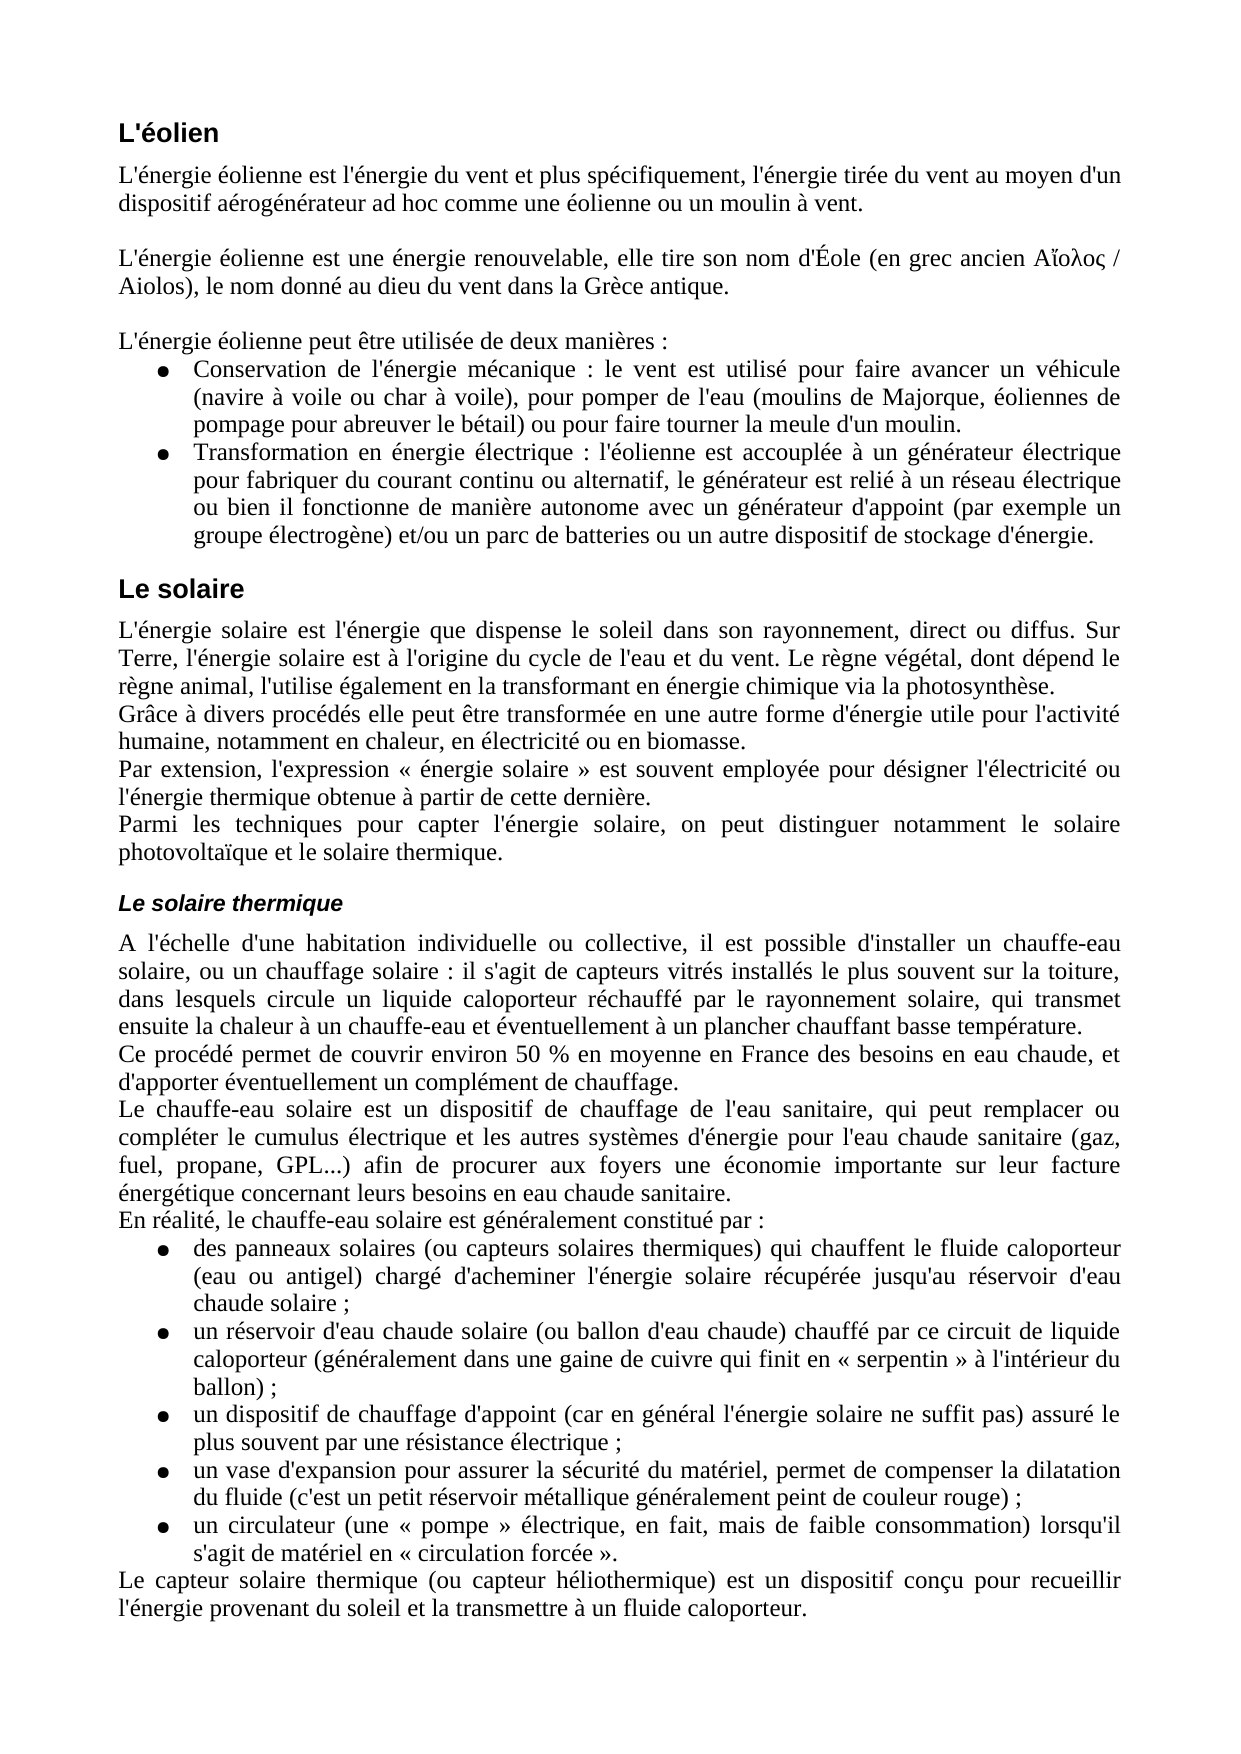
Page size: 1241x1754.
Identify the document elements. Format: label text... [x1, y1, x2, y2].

list Conservation de l'énergie mécanique : le vent est utilisé pour faire avancer un véhicule (navire à voile ou char à voile), pour pomper de l'eau (moulins de Majorque, éoliennes de pompage pour abreuver le bétail) ou pour faire tourner la meule d'un moulin. [156, 355, 1122, 438]
text Par extension, l'expression « énergie solaire » est souvent employée pour désigner l'électricité ou l'énergie thermique obtenue à partir de cette dernière. [118, 755, 1122, 811]
text L'énergie éolienne est une énergie renouvelable, elle tire son nom d'Éole (en grec ancien Αἴολος / Aiolos), le nom donné au dieu du vent dans la Grèce antique. [118, 244, 1122, 299]
list un circulateur (une « pompe » électrique, en fait, mais de faible consommation) lorsqu'il s'agit de matériel en « circulation forcée ». [156, 1511, 1122, 1567]
text A l'échelle d'une habitation individuelle ou collective, il est possible d'installer un chauffe-eau solaire, ou un chauffage solaire : il s'agit de capteurs vitrés installés le plus souvent sur la toiture, dans lesquels circule un liquide caloporteur réchauffé par le rayonnement solaire, qui transmet ensuite la chaleur à un chauffe-eau et éventuellement à un plancher chauffant basse température. [118, 929, 1122, 1040]
subtitle Le solaire thermique [118, 891, 1122, 917]
text Grâce à divers procédés elle peut être transformée en une autre forme d'énergie utile pour l'activité humaine, notamment en chaleur, en électricité ou en biomasse. [118, 700, 1122, 755]
list un vase d'expansion pour assurer la sécurité du matériel, permet de compenser la dilatation du fluide (c'est un petit réservoir métallique généralement peint de couleur rouge) ; [156, 1456, 1122, 1511]
subtitle L'éolien [118, 118, 1122, 148]
text Le capteur solaire thermique (ou capteur héliothermique) est un dispositif conçu pour recueillir l'énergie provenant du soleil et la transmettre à un fluide caloporteur. [118, 1567, 1122, 1622]
text Le chauffe-eau solaire est un dispositif de chauffage de l'eau sanitaire, qui peut remplacer ou compléter le cumulus électrique et les autres systèmes d'énergie pour l'eau chaude sanitaire (gaz, fuel, propane, GPL...) afin de procurer aux foyers une économie importante sur leur facture énergétique concernant leurs besoins en eau chaude sanitaire. [118, 1096, 1122, 1206]
list un dispositif de chauffage d'appoint (car en général l'énergie solaire ne suffit pas) assuré le plus souvent par une résistance électrique ; [156, 1400, 1122, 1456]
text L'énergie éolienne peut être utilisée de deux manières : [118, 327, 1122, 355]
text En réalité, le chauffe-eau solaire est généralement constitué par : [118, 1206, 1122, 1234]
text Ce procédé permet de couvrir environ 50 % en moyenne en France des besoins en eau chaude, et d'apporter éventuellement un complément de chauffage. [118, 1040, 1122, 1096]
list Transformation en énergie électrique : l'éolienne est accouplée à un générateur électrique pour fabriquer du courant continu ou alternatif, le générateur est relié à un réseau électrique ou bien il fonctionne de manière autonome avec un générateur d'appoint (par exemple un groupe électrogène) et/ou un parc de batteries ou un autre dispositif de stockage d'énergie. [156, 438, 1122, 549]
list des panneaux solaires (ou capteurs solaires thermiques) qui chauffent le fluide caloporteur (eau ou antigel) chargé d'acheminer l'énergie solaire récupérée jusqu'au réservoir d'eau chaude solaire ; [156, 1234, 1122, 1317]
text L'énergie éolienne est l'énergie du vent et plus spécifiquement, l'énergie tirée du vent au moyen d'un dispositif aérogénérateur ad hoc comme une éolienne ou un moulin à vent. [118, 161, 1122, 216]
text L'énergie solaire est l'énergie que dispense le soleil dans son rayonnement, direct ou diffus. Sur Terre, l'énergie solaire est à l'origine du cycle de l'eau et du vent. Le règne végétal, dont dépend le règne animal, l'utilise également en la transformant en énergie chimique via la photosynthèse. [118, 617, 1122, 700]
list un réservoir d'eau chaude solaire (ou ballon d'eau chaude) chauffé par ce circuit de liquide caloporteur (généralement dans une gaine de cuivre qui finit en « serpentin » à l'intérieur du ballon) ; [156, 1317, 1122, 1400]
subtitle Le solaire [118, 574, 1122, 604]
text Parmi les techniques pour capter l'énergie solaire, on peut distinguer notamment le solaire photovoltaïque et le solaire thermique. [118, 811, 1122, 866]
